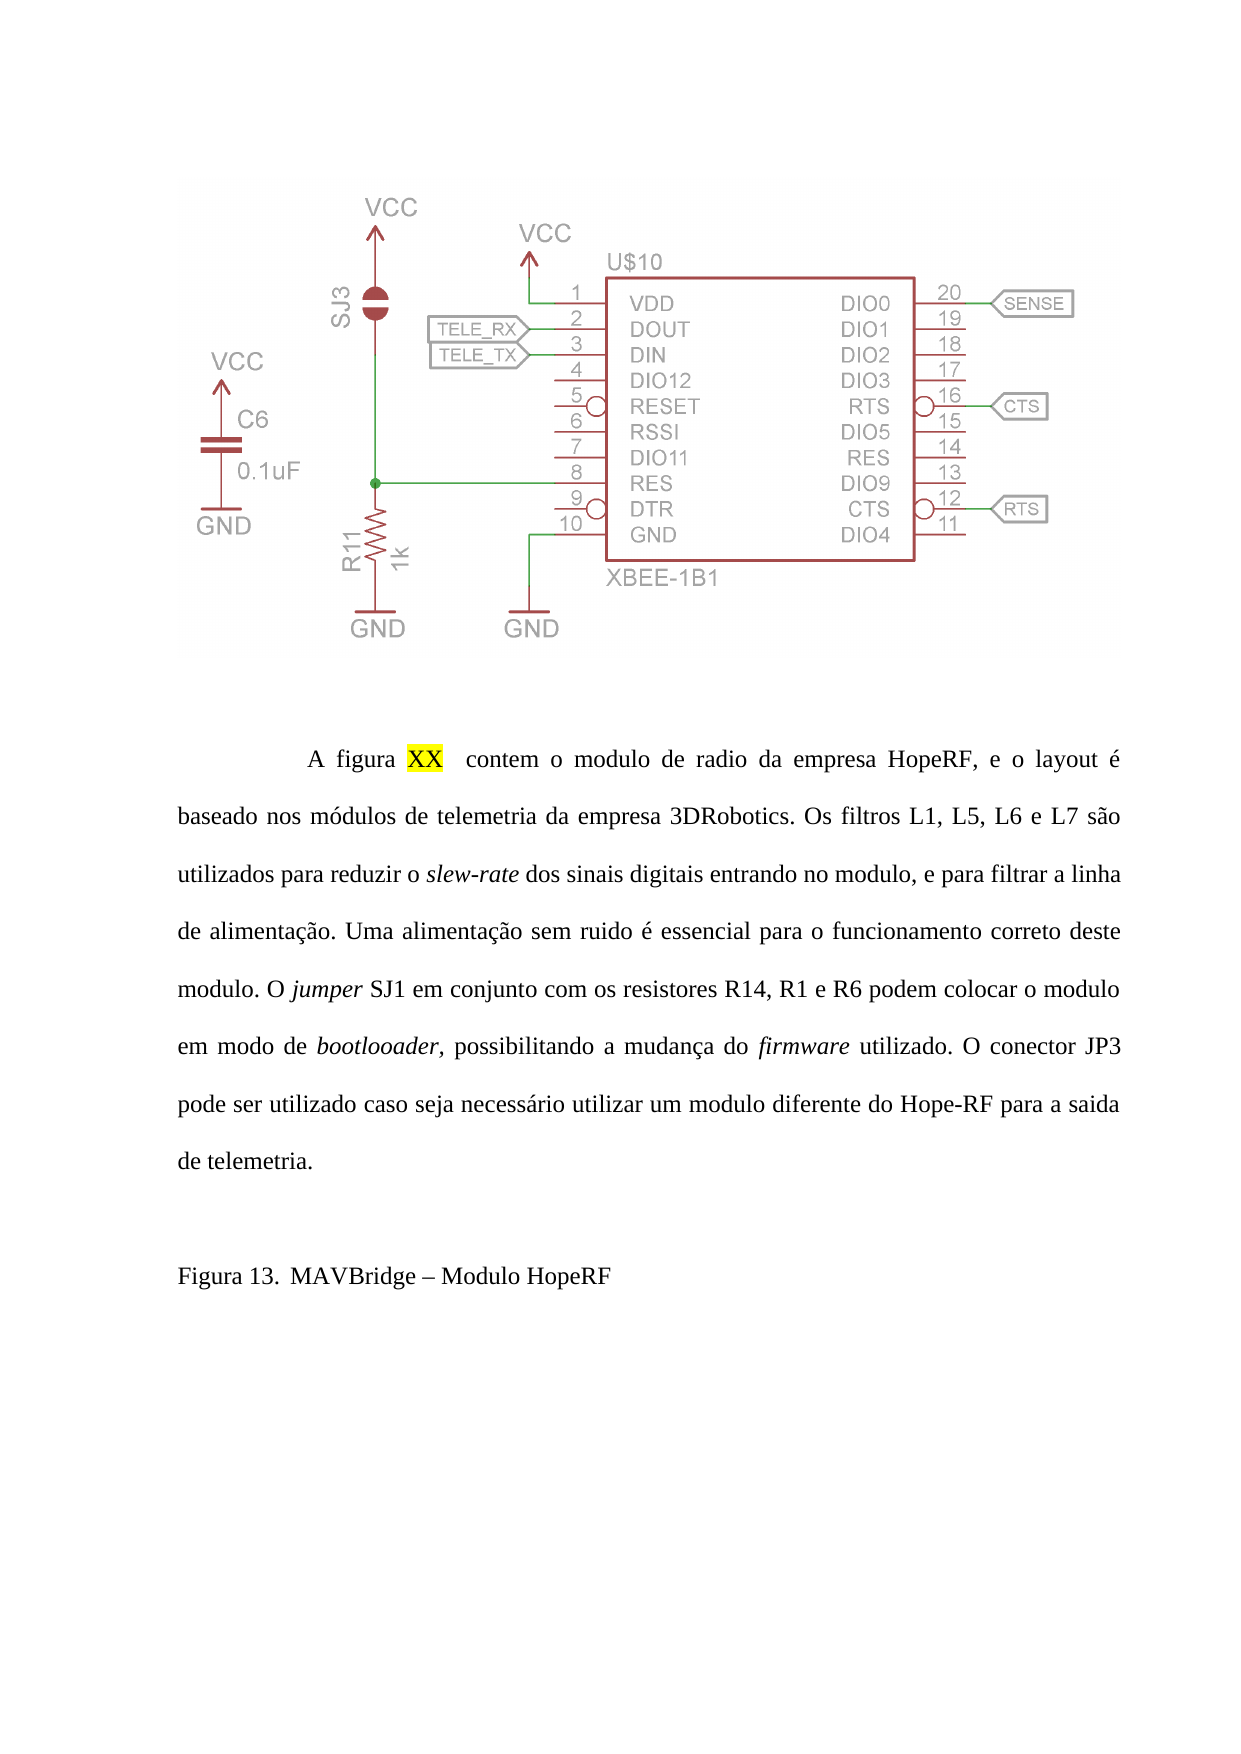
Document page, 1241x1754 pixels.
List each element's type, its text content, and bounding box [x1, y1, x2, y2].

text A figura XX contem o modulo de radio da empresa HopeRF, e o layout é baseado nos módulos de telemetria da empresa 3DRobotics. Os filtros L1, L5, L6 e L7 são utilizados para reduzir o slew-rate dos sinais digitais entrando no modulo, e para filtrar a linha de alimentação. Uma alimentação sem ruido é essencial para o funcionamento correto deste modulo. O jumper SJ1 em conjunto com os resistores R14, R1 e R6 podem colocar o modulo em modo de bootlooader, possibilitando a mudança do firmware utilizado. O conector JP3 pode ser utilizado caso seja necessário utilizar um modulo diferente do Hope-RF para a saida de telemetria. [177, 744, 1121, 1175]
list MAVBridge – Modulo HopeRF [177, 1261, 1121, 1290]
picture [177, 177, 1122, 658]
